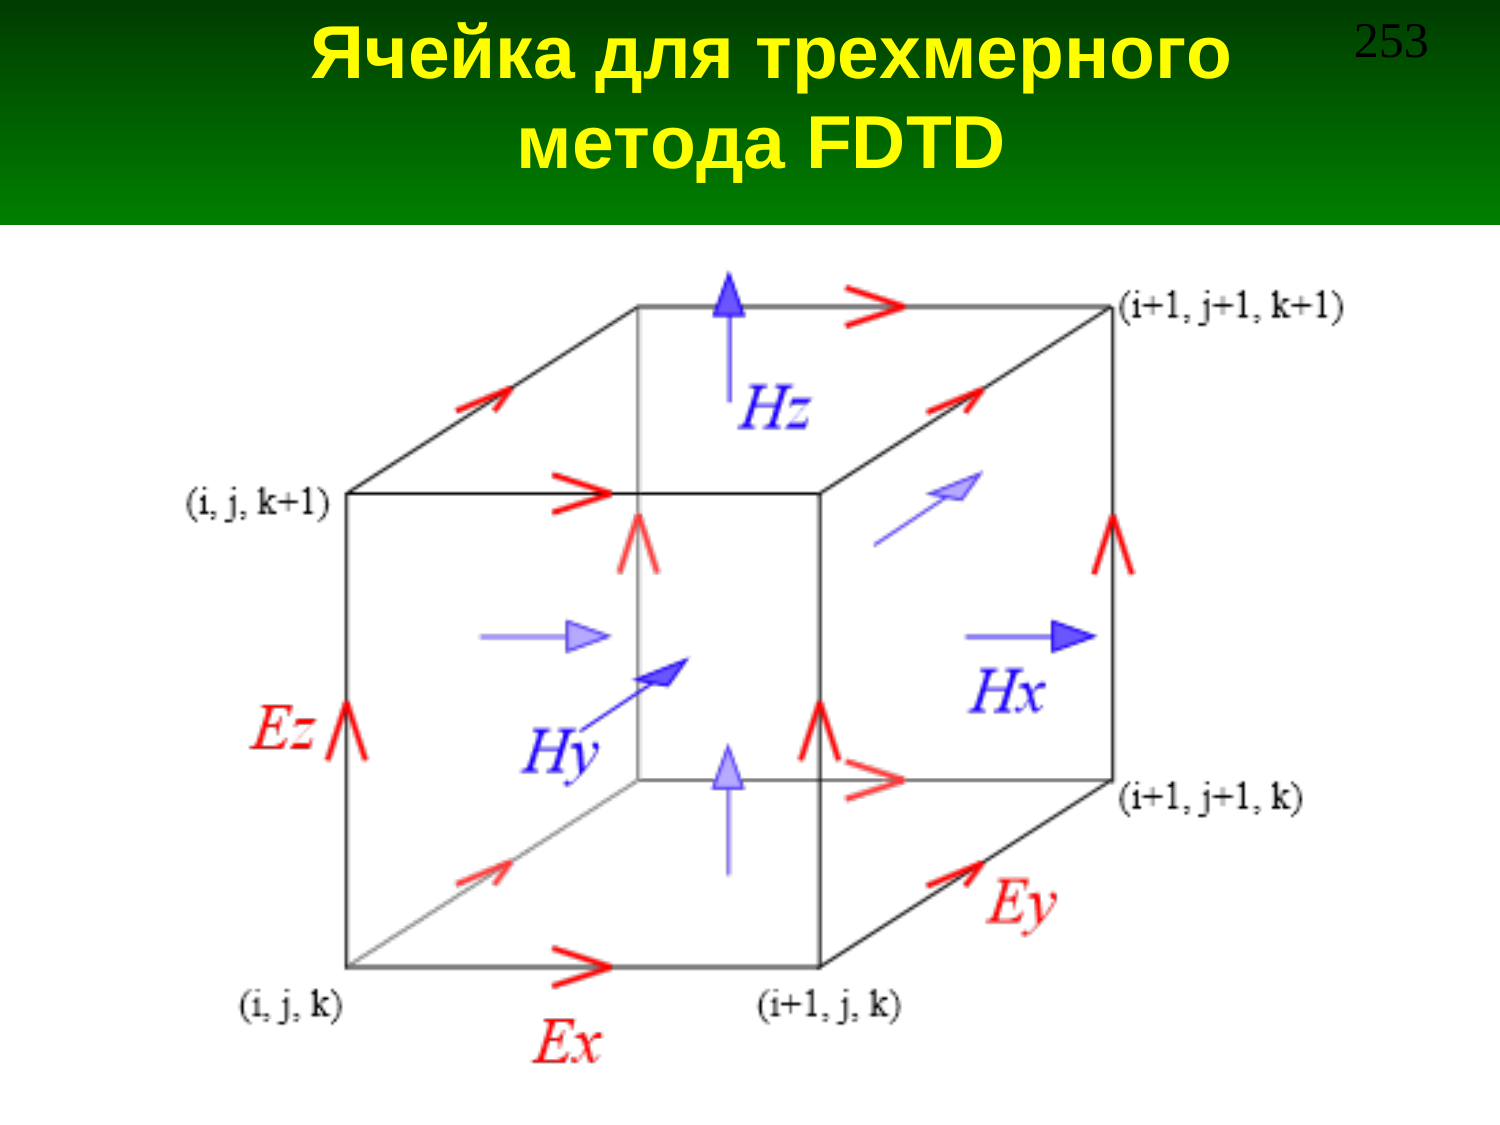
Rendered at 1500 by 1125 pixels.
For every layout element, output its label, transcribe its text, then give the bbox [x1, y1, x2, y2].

picture [171, 253, 1371, 1099]
title Ячейка для трехмерного метода FDTD [123, 0, 1399, 192]
